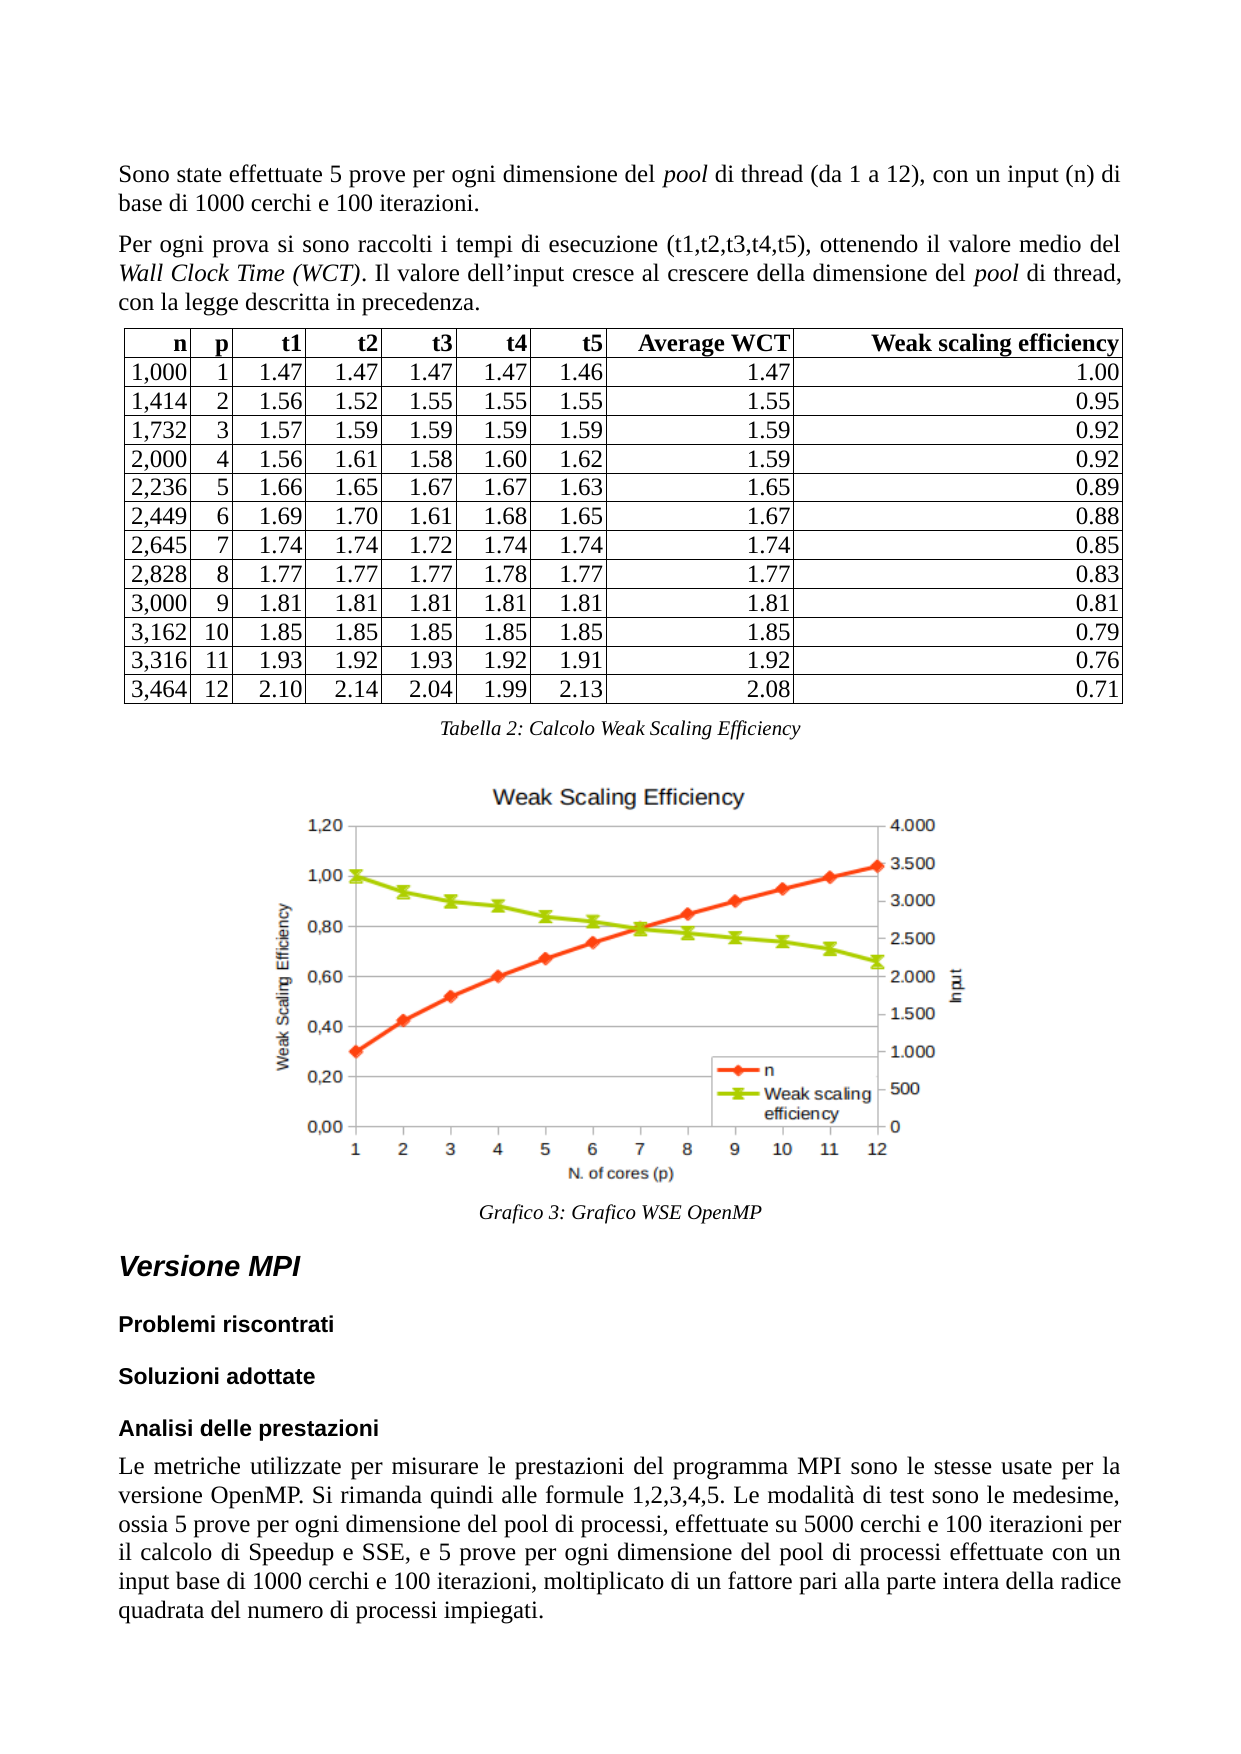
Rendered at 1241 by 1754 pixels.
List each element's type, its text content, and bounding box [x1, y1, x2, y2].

table_cell 1,000 [125, 358, 190, 386]
table_cell 11 [191, 647, 232, 674]
subtitle Analisi delle prestazioni [118, 1415, 1122, 1442]
table_cell 0.71 [794, 675, 1122, 703]
subtitle Soluzioni adottate [118, 1363, 1122, 1389]
table_cell 2.04 [382, 675, 456, 703]
table_cell 2,828 [125, 560, 190, 588]
table_cell 1.59 [607, 445, 793, 472]
table_cell 1.70 [306, 502, 381, 530]
table_cell 1.69 [233, 502, 305, 530]
table_cell 1.92 [607, 647, 793, 674]
table_cell 1.61 [306, 445, 381, 472]
table_header t1 [233, 329, 305, 357]
table_cell 1.77 [306, 560, 381, 588]
table_cell 1.92 [457, 647, 530, 674]
table_cell 0.92 [794, 416, 1122, 443]
table_cell 1.47 [306, 358, 381, 386]
table_cell 1.81 [306, 589, 381, 617]
table_header t4 [457, 329, 530, 357]
table_cell 3 [191, 416, 232, 443]
text Le metriche utilizzate per misurare le prestazioni del programma MPI sono le stesse usate per la versione OpenMP. Si rimanda quindi alle formule 1,2,3,4,5. Le modalità di test sono le medesime, ossia 5 prove per ogni dimensione del pool di processi, effettuate su 5000 cerchi e 100 iterazioni per il calcolo di Speedup e SSE, e 5 prove per ogni dimensione del pool di processi effettuate con un input base di 1000 cerchi e 100 iterazioni, moltiplicato di un fattore pari alla parte intera della radice quadrata del numero di processi impiegati. [118, 1451, 1122, 1624]
table_cell 1.59 [457, 416, 530, 443]
table_cell 1.55 [531, 387, 606, 415]
subtitle Problemi riscontrati [118, 1311, 1122, 1337]
table_cell 1.92 [306, 647, 381, 674]
table_cell 1,732 [125, 416, 190, 443]
table_cell 3,464 [125, 675, 190, 703]
table_cell 8 [191, 560, 232, 588]
table_header Weak scaling efficiency [794, 329, 1122, 357]
table_cell 3,316 [125, 647, 190, 674]
table_cell 3,162 [125, 618, 190, 646]
table_cell 0.81 [794, 589, 1122, 617]
table_cell 1.68 [457, 502, 530, 530]
table_cell 1.77 [382, 560, 456, 588]
table_cell 0.76 [794, 647, 1122, 674]
table_cell 1.66 [233, 474, 305, 501]
table_cell 2,449 [125, 502, 190, 530]
table_cell 1.81 [531, 589, 606, 617]
table_cell 1.91 [531, 647, 606, 674]
table_cell 0.79 [794, 618, 1122, 646]
table_cell 1.57 [233, 416, 305, 443]
table_cell 1.65 [531, 502, 606, 530]
table_cell 1.74 [306, 531, 381, 559]
table_cell 1.47 [457, 358, 530, 386]
table_cell 1.81 [607, 589, 793, 617]
table_cell 1.52 [306, 387, 381, 415]
text Grafico 3: Grafico WSE OpenMP [269, 1188, 971, 1224]
table_cell 1.77 [233, 560, 305, 588]
table_cell 0.89 [794, 474, 1122, 501]
table_cell 1.56 [233, 445, 305, 472]
table_header Average WCT [607, 329, 793, 357]
table_cell 1.60 [457, 445, 530, 472]
table_cell 5 [191, 474, 232, 501]
text Sono state effettuate 5 prove per ogni dimensione del pool di thread (da 1 a 12), con un input (n) di base di 1000 cerchi e 100 iterazioni. [118, 159, 1122, 217]
table_cell 1.77 [607, 560, 793, 588]
table_cell 1.00 [794, 358, 1122, 386]
table_cell 1.46 [531, 358, 606, 386]
table_cell 0.85 [794, 531, 1122, 559]
table_header p [191, 329, 232, 357]
table_cell 12 [191, 675, 232, 703]
table_cell 1 [191, 358, 232, 386]
table_header t5 [531, 329, 606, 357]
table_cell 1.85 [233, 618, 305, 646]
table_cell 1.74 [233, 531, 305, 559]
table_header t3 [382, 329, 456, 357]
table_cell 1.65 [306, 474, 381, 501]
table_cell 1.85 [531, 618, 606, 646]
table_cell 1.85 [457, 618, 530, 646]
table_cell 1.74 [457, 531, 530, 559]
subtitle Versione MPI [118, 1249, 1122, 1282]
table_cell 1.59 [382, 416, 456, 443]
table_cell 6 [191, 502, 232, 530]
table_cell 1.47 [233, 358, 305, 386]
table_cell 2 [191, 387, 232, 415]
table_cell 2,000 [125, 445, 190, 472]
table_cell 9 [191, 589, 232, 617]
table_cell 1.81 [457, 589, 530, 617]
table_cell 1.93 [382, 647, 456, 674]
table_cell 3,000 [125, 589, 190, 617]
table_cell 1.65 [607, 474, 793, 501]
table_cell 1.59 [531, 416, 606, 443]
table_cell 0.88 [794, 502, 1122, 530]
table_cell 2.14 [306, 675, 381, 703]
table_cell 1.67 [457, 474, 530, 501]
table_cell 1.67 [607, 502, 793, 530]
table_cell 1.55 [607, 387, 793, 415]
table_cell 1.59 [306, 416, 381, 443]
table_cell 1.67 [382, 474, 456, 501]
table_cell 1.85 [382, 618, 456, 646]
table_cell 1.63 [531, 474, 606, 501]
table_cell 1.93 [233, 647, 305, 674]
table_header n [125, 329, 190, 357]
table_cell 1.78 [457, 560, 530, 588]
text Per ogni prova si sono raccolti i tempi di esecuzione (t1,t2,t3,t4,t5), ottenendo il valore medio del Wall Clock Time (WCT). Il valore dell’input cresce al crescere della dimensione del pool di thread, con la legge descritta in precedenza. [118, 229, 1122, 316]
table_cell 1.81 [233, 589, 305, 617]
table_cell 2.13 [531, 675, 606, 703]
table_cell 1.55 [382, 387, 456, 415]
table_cell 0.83 [794, 560, 1122, 588]
table_cell 1.56 [233, 387, 305, 415]
table_cell 2.10 [233, 675, 305, 703]
table_cell 1.77 [531, 560, 606, 588]
table_cell 1.99 [457, 675, 530, 703]
table_cell 2,236 [125, 474, 190, 501]
table_cell 7 [191, 531, 232, 559]
table_cell 1.62 [531, 445, 606, 472]
table_cell 2.08 [607, 675, 793, 703]
table_cell 1.61 [382, 502, 456, 530]
table_cell 1.74 [607, 531, 793, 559]
table_header t2 [306, 329, 381, 357]
table_cell 1.81 [382, 589, 456, 617]
text Tabella 2: Calcolo Weak Scaling Efficiency [118, 716, 1122, 740]
table_cell 1.85 [607, 618, 793, 646]
table_cell 2,645 [125, 531, 190, 559]
table_cell 1.47 [382, 358, 456, 386]
table_cell 1.74 [531, 531, 606, 559]
table_cell 1.59 [607, 416, 793, 443]
table_cell 4 [191, 445, 232, 472]
table_cell 0.92 [794, 445, 1122, 472]
table_cell 1.85 [306, 618, 381, 646]
table_cell 0.95 [794, 387, 1122, 415]
table_cell 1.47 [607, 358, 793, 386]
table_cell 1.55 [457, 387, 530, 415]
table_cell 1,414 [125, 387, 190, 415]
table_cell 1.58 [382, 445, 456, 472]
picture [269, 765, 971, 1188]
table_cell 1.72 [382, 531, 456, 559]
table_cell 10 [191, 618, 232, 646]
